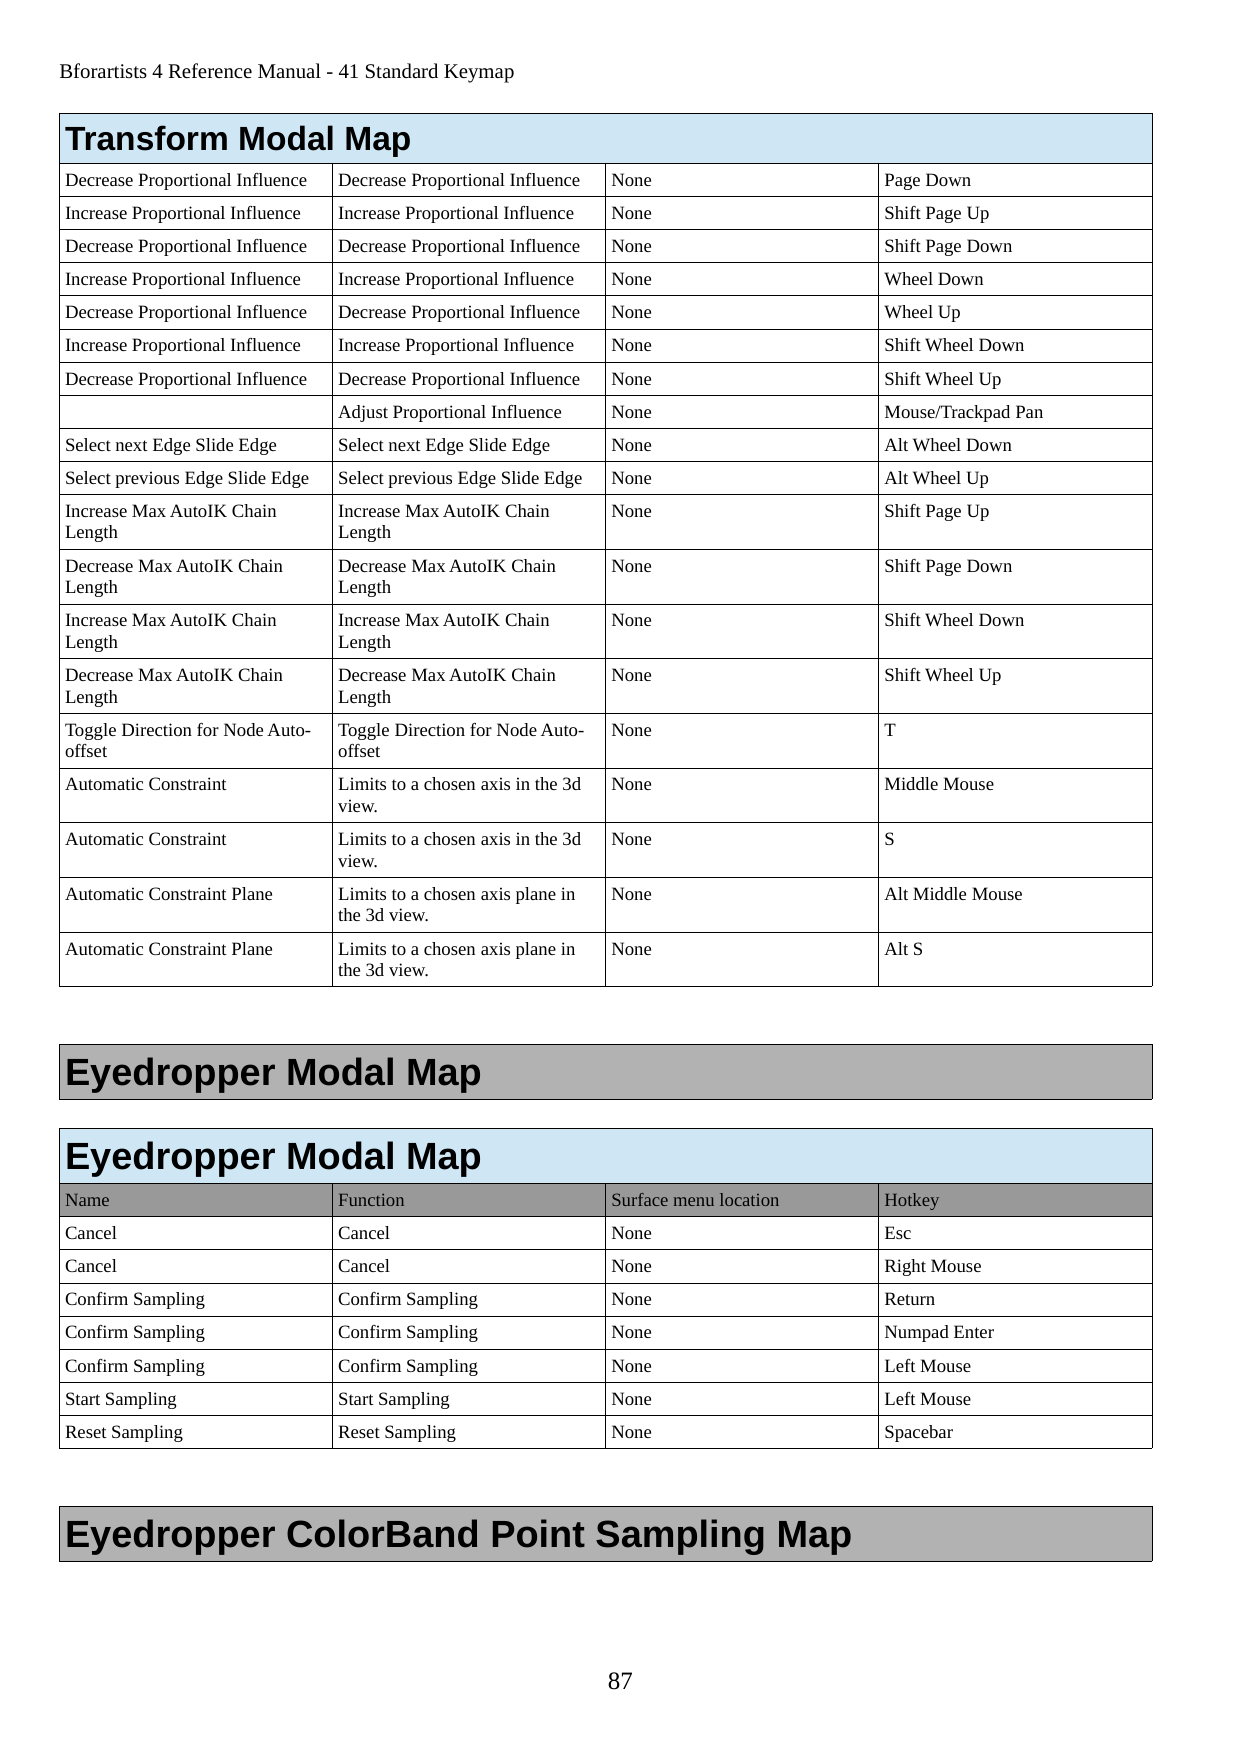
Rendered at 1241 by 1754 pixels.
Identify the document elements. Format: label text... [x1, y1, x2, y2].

table_cell Decrease Proportional Influence [333, 230, 605, 262]
table_cell Shift Wheel Down [879, 330, 1152, 362]
table_cell Start Sampling [60, 1383, 332, 1415]
table_cell None [606, 878, 878, 932]
table_cell None [606, 823, 878, 877]
table_header Eyedropper Modal Map [60, 1045, 1152, 1099]
table_cell None [606, 164, 878, 196]
table_cell None [606, 263, 878, 295]
table_cell Confirm Sampling [333, 1317, 605, 1349]
table_cell Decrease Proportional Influence [333, 363, 605, 395]
table_cell Name [60, 1184, 332, 1216]
table_cell None [606, 296, 878, 328]
table_cell Select previous Edge Slide Edge [333, 462, 605, 494]
table_cell Increase Proportional Influence [60, 263, 332, 295]
table_cell None [606, 605, 878, 658]
table_cell Decrease Proportional Influence [60, 164, 332, 196]
table_header Eyedropper Modal Map [60, 1129, 1152, 1183]
table_cell Shift Wheel Up [879, 659, 1152, 713]
table_cell Alt Wheel Down [879, 429, 1152, 461]
table_cell None [606, 462, 878, 494]
table_cell None [606, 714, 878, 767]
table_cell None [606, 769, 878, 822]
table_cell Select next Edge Slide Edge [333, 429, 605, 461]
table_cell None [606, 1217, 878, 1249]
table_cell Confirm Sampling [333, 1284, 605, 1316]
table_cell Increase Proportional Influence [333, 263, 605, 295]
table_cell Shift Page Down [879, 230, 1152, 262]
table_cell Cancel [333, 1217, 605, 1249]
table_cell Increase Proportional Influence [333, 330, 605, 362]
table_cell Start Sampling [333, 1383, 605, 1415]
table_cell Increase Proportional Influence [333, 197, 605, 229]
table_cell Toggle Direction for Node Auto-offset [60, 714, 332, 767]
table_cell None [606, 1416, 878, 1448]
table_cell Decrease Max AutoIK Chain Length [60, 550, 332, 603]
table_cell Decrease Proportional Influence [60, 230, 332, 262]
table_cell Shift Wheel Up [879, 363, 1152, 395]
table_cell Decrease Max AutoIK Chain Length [60, 659, 332, 713]
table_cell None [606, 495, 878, 549]
table_cell Confirm Sampling [60, 1317, 332, 1349]
table_cell Function [333, 1184, 605, 1216]
table_cell Decrease Max AutoIK Chain Length [333, 550, 605, 603]
table_cell S [879, 823, 1152, 877]
table_cell Confirm Sampling [333, 1350, 605, 1382]
table_cell None [606, 933, 878, 986]
table_cell Increase Proportional Influence [60, 197, 332, 229]
table_cell Limits to a chosen axis in the 3d view. [333, 769, 605, 822]
table_cell Numpad Enter [879, 1317, 1152, 1349]
table_header Eyedropper ColorBand Point Sampling Map [60, 1507, 1152, 1561]
table_cell Left Mouse [879, 1350, 1152, 1382]
table_cell None [606, 1350, 878, 1382]
table_cell Cancel [60, 1217, 332, 1249]
table_cell Limits to a chosen axis plane in the 3d view. [333, 933, 605, 986]
table_cell Shift Page Up [879, 495, 1152, 549]
table_cell None [606, 1383, 878, 1415]
table_cell Automatic Constraint [60, 769, 332, 822]
table_cell Hotkey [879, 1184, 1152, 1216]
table_cell None [606, 659, 878, 713]
table_cell Decrease Max AutoIK Chain Length [333, 659, 605, 713]
table_cell Page Down [879, 164, 1152, 196]
table_header Transform Modal Map [60, 114, 1152, 163]
table_cell Shift Page Down [879, 550, 1152, 603]
table_cell Left Mouse [879, 1383, 1152, 1415]
table_cell None [606, 1250, 878, 1282]
table_cell [60, 396, 332, 428]
table_cell None [606, 1317, 878, 1349]
table_cell Cancel [333, 1250, 605, 1282]
table_cell Reset Sampling [333, 1416, 605, 1448]
table_cell Reset Sampling [60, 1416, 332, 1448]
table_cell Increase Max AutoIK Chain Length [333, 495, 605, 549]
table_cell Automatic Constraint [60, 823, 332, 877]
table_cell None [606, 550, 878, 603]
table_cell Confirm Sampling [60, 1284, 332, 1316]
table_cell Automatic Constraint Plane [60, 878, 332, 932]
table_cell Middle Mouse [879, 769, 1152, 822]
table_cell Decrease Proportional Influence [60, 363, 332, 395]
table_cell Confirm Sampling [60, 1350, 332, 1382]
table_cell Wheel Down [879, 263, 1152, 295]
table_cell Select next Edge Slide Edge [60, 429, 332, 461]
table_cell Shift Page Up [879, 197, 1152, 229]
table_cell None [606, 230, 878, 262]
table_cell None [606, 330, 878, 362]
table_cell Increase Max AutoIK Chain Length [333, 605, 605, 658]
table_cell None [606, 363, 878, 395]
table_cell Decrease Proportional Influence [333, 164, 605, 196]
table_cell Right Mouse [879, 1250, 1152, 1282]
table_cell Decrease Proportional Influence [333, 296, 605, 328]
table_cell Increase Proportional Influence [60, 330, 332, 362]
table_cell Wheel Up [879, 296, 1152, 328]
table_cell Shift Wheel Down [879, 605, 1152, 658]
table_cell Increase Max AutoIK Chain Length [60, 495, 332, 549]
table_cell Mouse/Trackpad Pan [879, 396, 1152, 428]
table_cell Adjust Proportional Influence [333, 396, 605, 428]
table_cell Decrease Proportional Influence [60, 296, 332, 328]
table_cell Esc [879, 1217, 1152, 1249]
table_cell Spacebar [879, 1416, 1152, 1448]
table_cell T [879, 714, 1152, 767]
table_cell Alt Wheel Up [879, 462, 1152, 494]
table_cell Limits to a chosen axis plane in the 3d view. [333, 878, 605, 932]
table_cell Toggle Direction for Node Auto-offset [333, 714, 605, 767]
table_cell None [606, 197, 878, 229]
table_cell Increase Max AutoIK Chain Length [60, 605, 332, 658]
table_cell Alt S [879, 933, 1152, 986]
table_cell Automatic Constraint Plane [60, 933, 332, 986]
table_cell Surface menu location [606, 1184, 878, 1216]
table_cell Cancel [60, 1250, 332, 1282]
table_cell None [606, 429, 878, 461]
table_cell Select previous Edge Slide Edge [60, 462, 332, 494]
table_cell Return [879, 1284, 1152, 1316]
table_cell Alt Middle Mouse [879, 878, 1152, 932]
table_cell None [606, 1284, 878, 1316]
table_cell None [606, 396, 878, 428]
table_cell Limits to a chosen axis in the 3d view. [333, 823, 605, 877]
